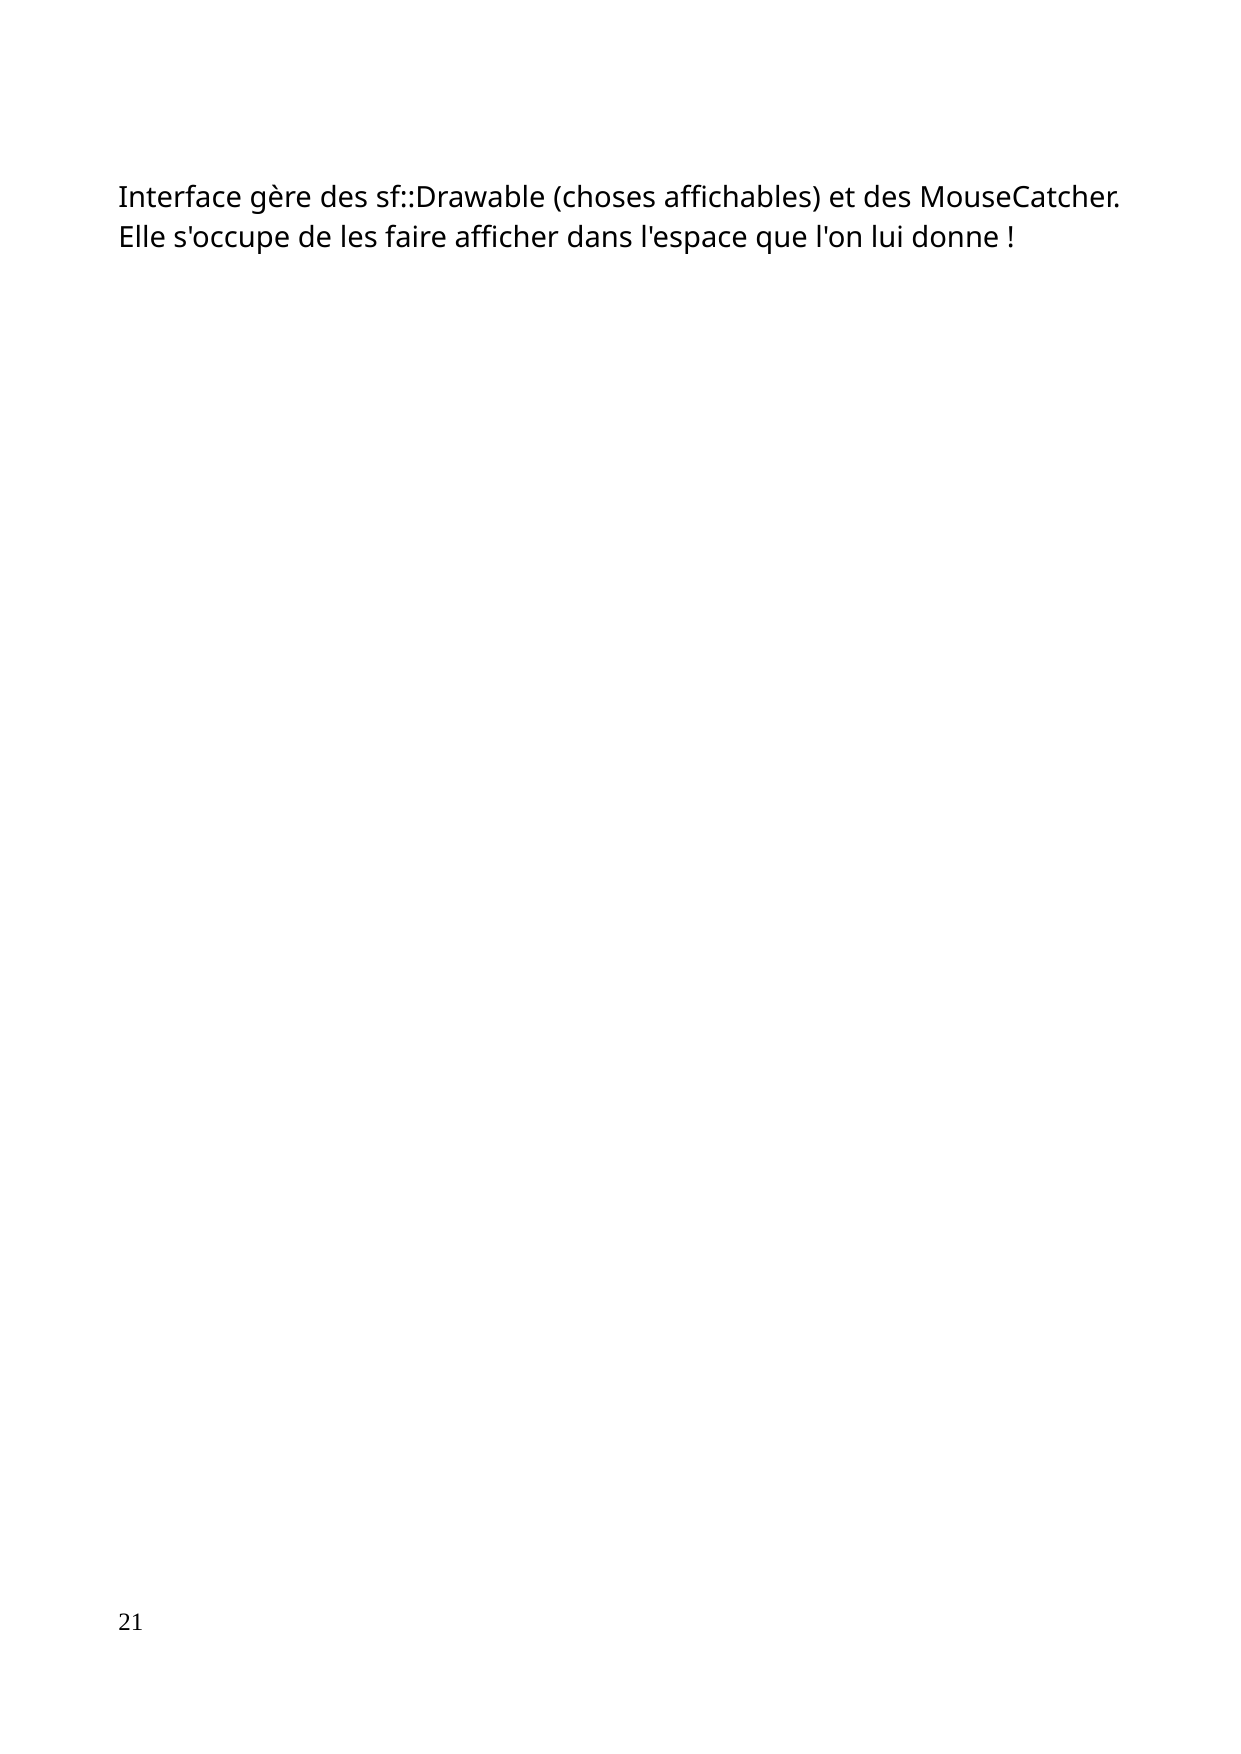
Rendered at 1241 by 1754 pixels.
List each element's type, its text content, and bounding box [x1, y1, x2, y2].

text Interface gère des sf::Drawable (choses affichables) et des MouseCatcher. Elle s'occupe de les faire afficher dans l'espace que l'on lui donne ! [118, 176, 1122, 256]
